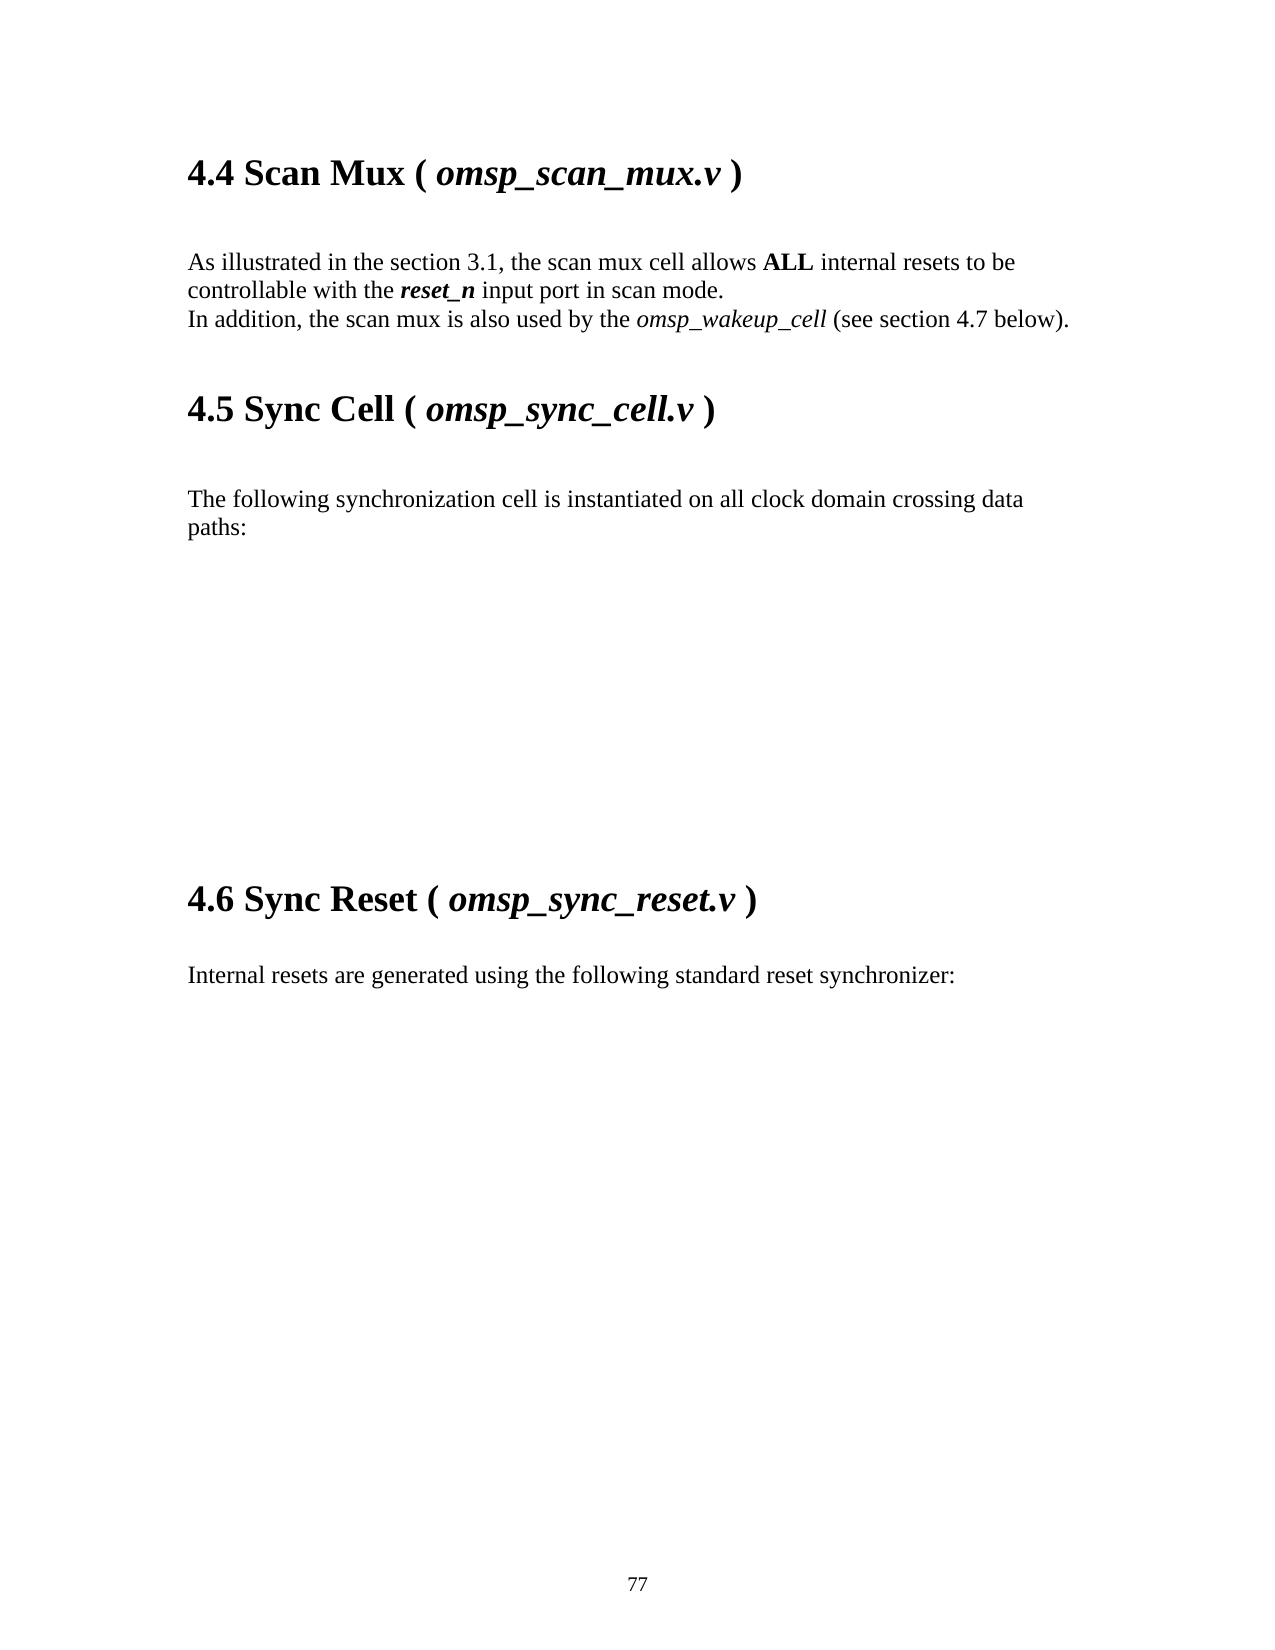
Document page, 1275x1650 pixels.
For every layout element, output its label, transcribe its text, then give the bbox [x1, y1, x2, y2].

text As illustrated in the section 3.1, the scan mux cell allows ALL internal resets to be controllable with the reset_n input port in scan mode. In addition, the scan mux is also used by the omsp_wakeup_cell (see section 4.7 below). [187, 247, 1088, 333]
text Internal resets are generated using the following standard reset synchronizer: [187, 960, 1088, 989]
text 4.5 Sync Cell ( omsp_sync_cell.v ) [187, 387, 1088, 430]
text 4.4 Scan Mux ( omsp_scan_mux.v ) [187, 150, 1088, 193]
text The following synchronization cell is instantiated on all clock domain crossing data paths: [187, 484, 1088, 541]
text 4.6 Sync Reset ( omsp_sync_reset.v ) [187, 876, 1088, 919]
